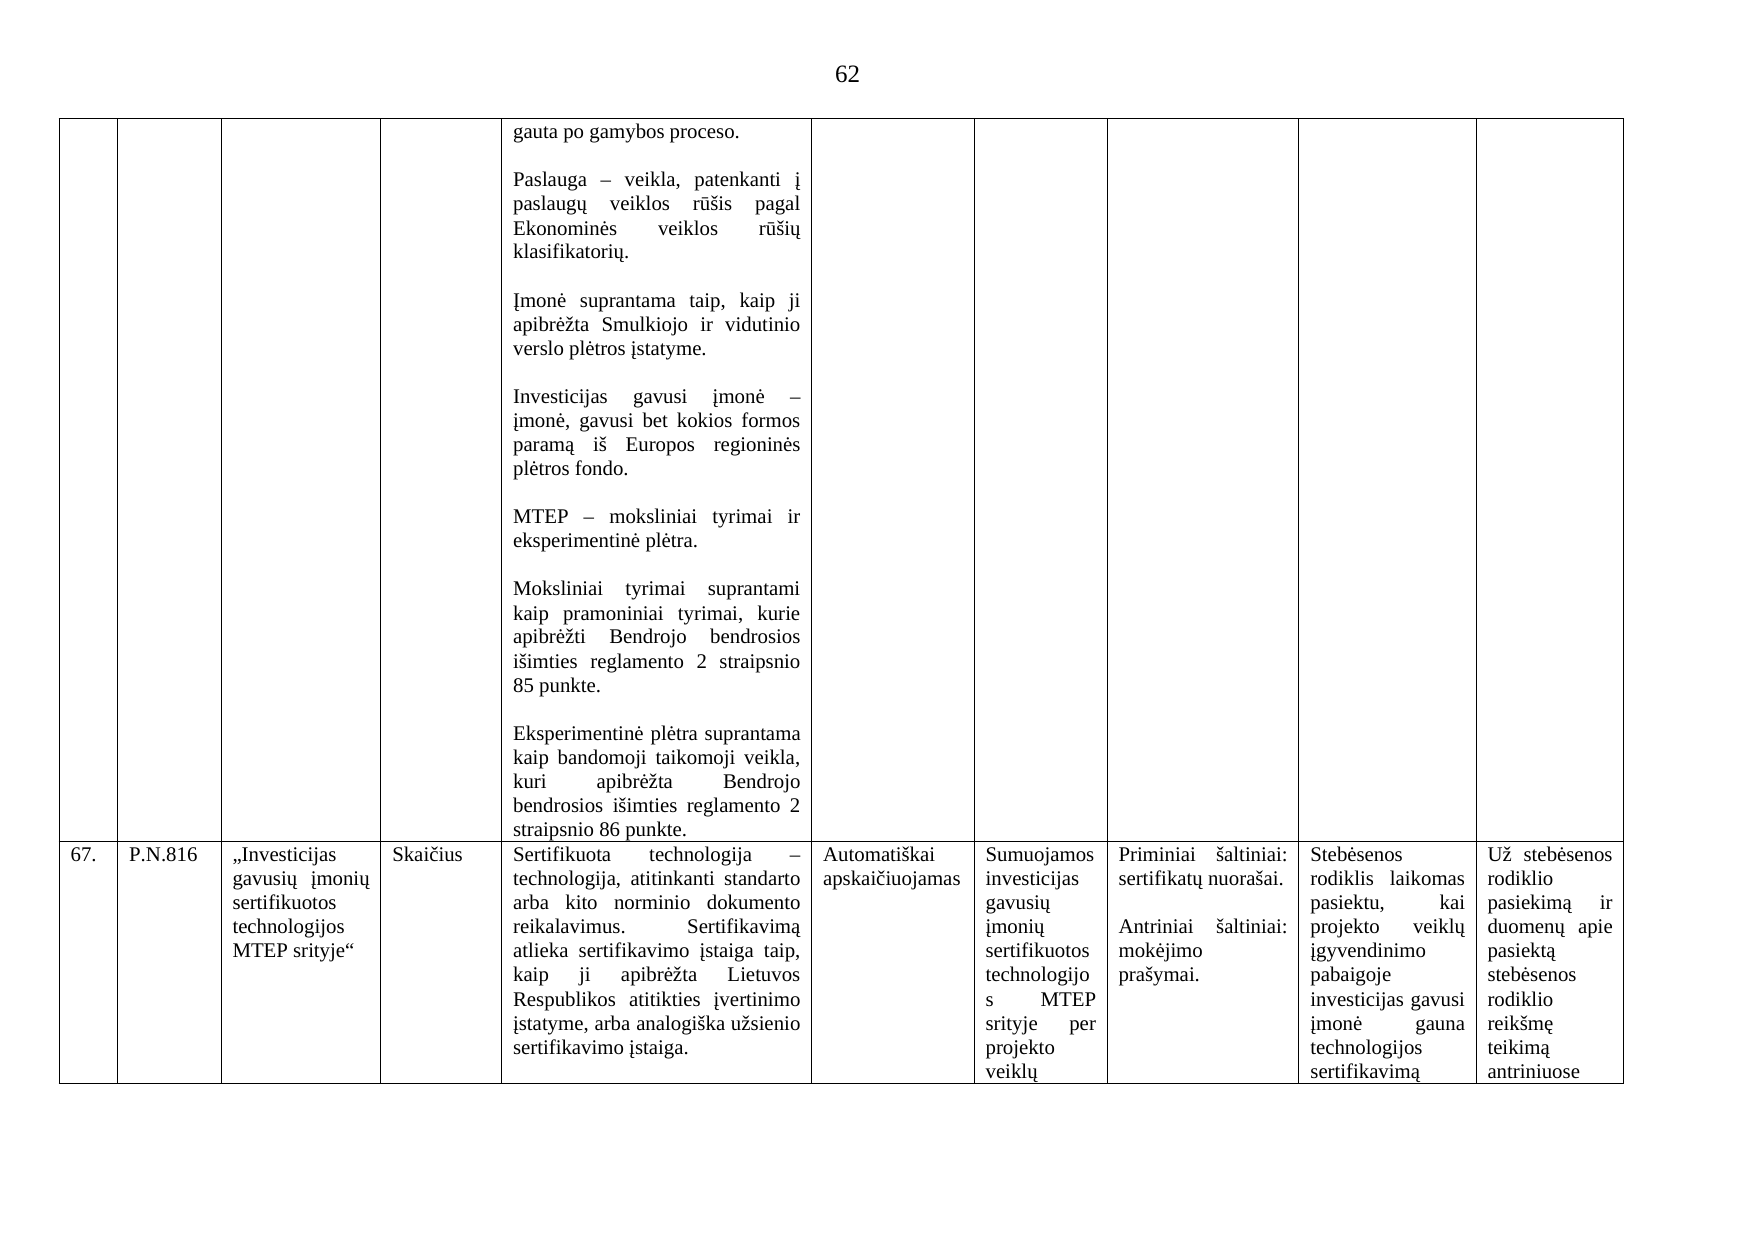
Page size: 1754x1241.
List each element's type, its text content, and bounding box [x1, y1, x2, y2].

table_cell P.N.816 [118, 842, 221, 1083]
table_cell [381, 119, 501, 841]
table_cell [1108, 119, 1298, 841]
table_cell [1299, 119, 1476, 841]
table_cell Už stebėsenos rodiklio pasiekimą ir duomenų apie pasiektą stebėsenos rodiklio reikšmę teikimą antriniuose [1477, 842, 1623, 1083]
table_cell gauta po gamybos proceso. Paslauga – veikla, patenkanti į paslaugų veiklos rūšis pagal Ekonominės veiklos rūšių klasifikatorių. Įmonė suprantama taip, kaip ji apibrėžta Smulkiojo ir vidutinio verslo plėtros įstatyme. Investicijas gavusi įmonė – įmonė, gavusi bet kokios formos paramą iš Europos regioninės plėtros fondo. MTEP – moksliniai tyrimai ir eksperimentinė plėtra. Moksliniai tyrimai suprantami kaip pramoniniai tyrimai, kurie apibrėžti Bendrojo bendrosios išimties reglamento 2 straipsnio 85 punkte. Eksperimentinė plėtra suprantama kaip bandomoji taikomoji veikla, kuri apibrėžta Bendrojo bendrosios išimties reglamento 2 straipsnio 86 punkte. [502, 119, 811, 841]
table_cell [222, 119, 380, 841]
table_cell Sertifikuota technologija – technologija, atitinkanti standarto arba kito norminio dokumento reikalavimus. Sertifikavimą atlieka sertifikavimo įstaiga taip, kaip ji apibrėžta Lietuvos Respublikos atitikties įvertinimo įstatyme, arba analogiška užsienio sertifikavimo įstaiga. [502, 842, 811, 1083]
table_cell [975, 119, 1107, 841]
table_cell [812, 119, 974, 841]
table_cell Priminiai šaltiniai: sertifikatų nuorašai. Antriniai šaltiniai: mokėjimo prašymai. [1108, 842, 1298, 1083]
table_cell [1477, 119, 1623, 841]
table_cell 67. [60, 842, 117, 1083]
table_cell Sumuojamos investicijas gavusių įmonių sertifikuotos technologijos MTEP srityje per projekto veiklų [975, 842, 1107, 1083]
table_cell „Investicijas gavusių įmonių sertifikuotos technologijos MTEP srityje“ [222, 842, 380, 1083]
table_cell [118, 119, 221, 841]
table_cell Stebėsenos rodiklis laikomas pasiektu, kai projekto veiklų įgyvendinimo pabaigoje investicijas gavusi įmonė gauna technologijos sertifikavimą [1299, 842, 1476, 1083]
table_cell Skaičius [381, 842, 501, 1083]
table_cell Automatiškai apskaičiuojamas [812, 842, 974, 1083]
table_cell [60, 119, 117, 841]
